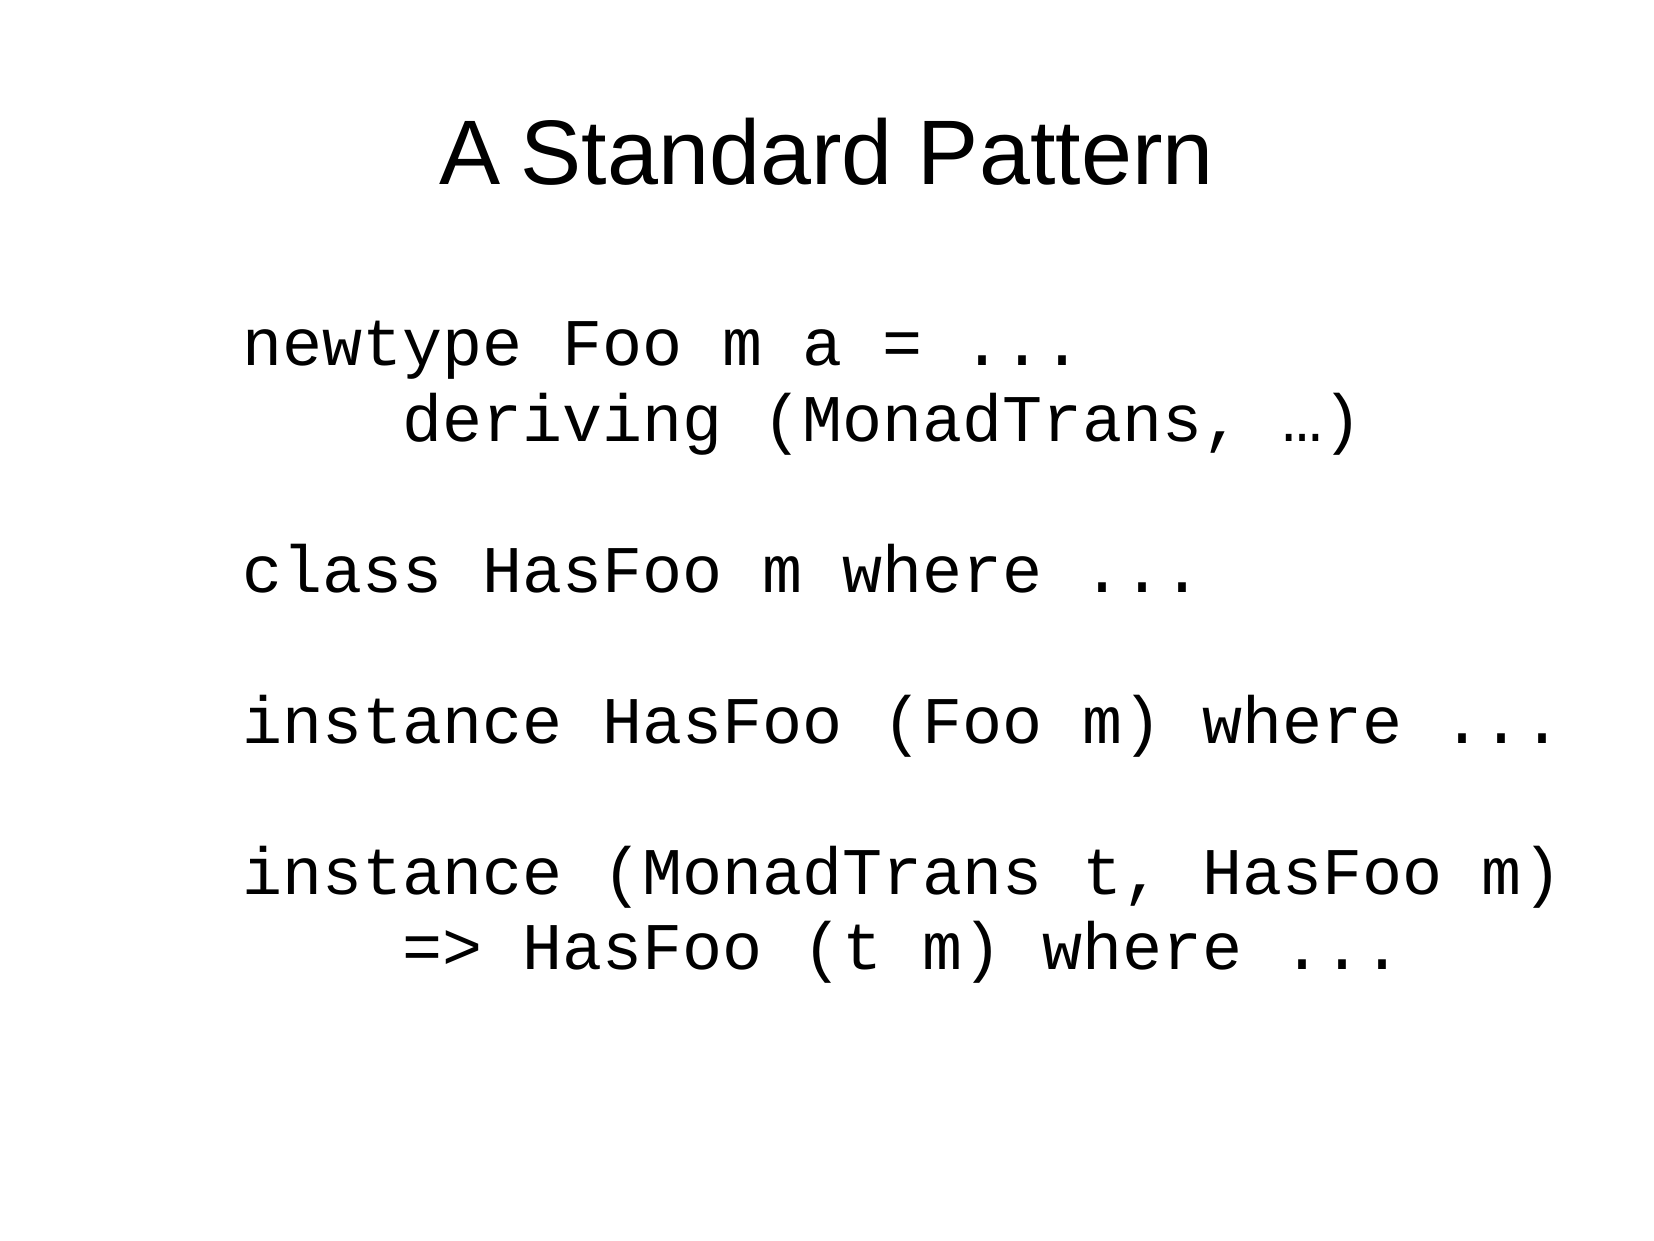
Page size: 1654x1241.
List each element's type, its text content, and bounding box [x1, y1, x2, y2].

subtitle newtype Foo m a = ... deriving (MonadTrans, …) class HasFoo m where ... instance HasFoo (Foo m) where ... instance (MonadTrans t, HasFoo m) => HasFoo (t m) where ... [82, 290, 1571, 1010]
title A Standard Pattern [82, 49, 1571, 257]
